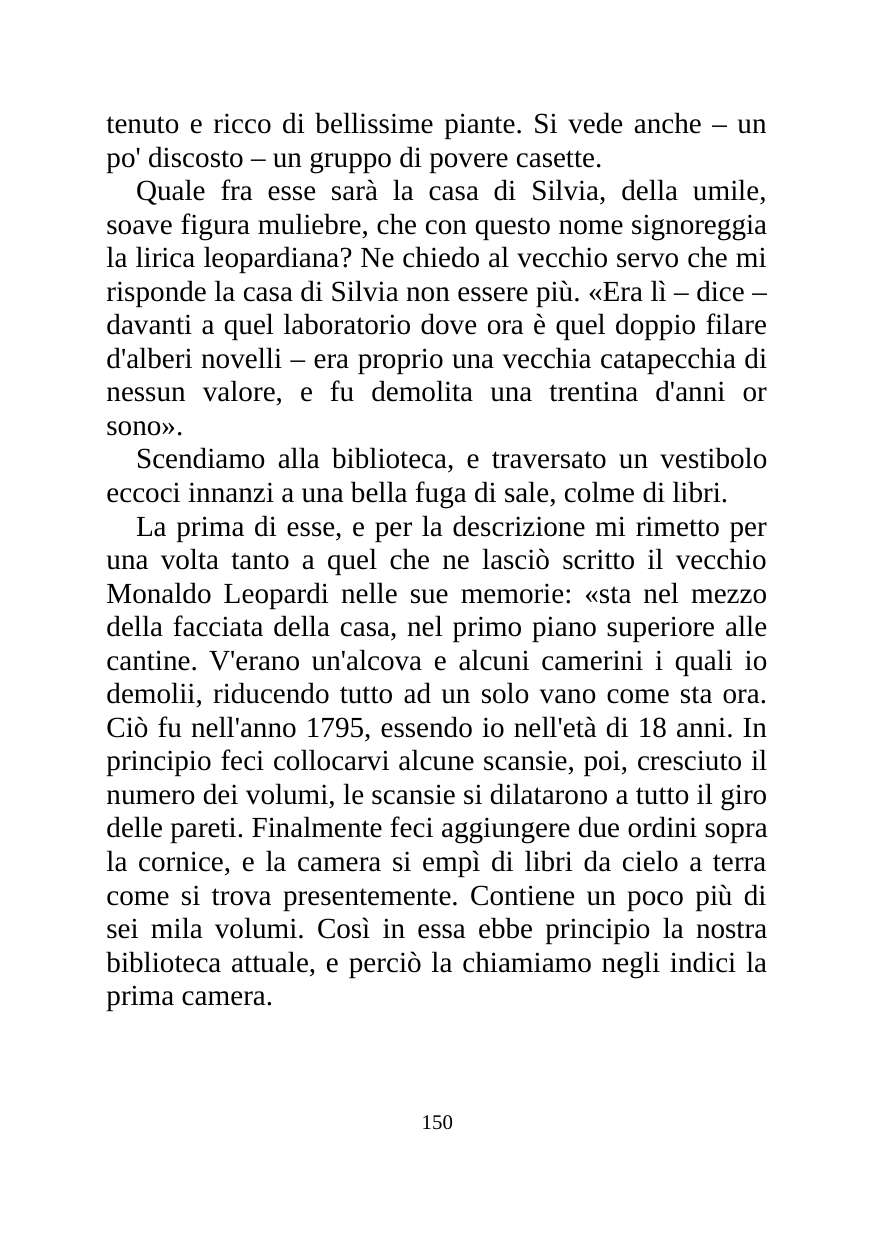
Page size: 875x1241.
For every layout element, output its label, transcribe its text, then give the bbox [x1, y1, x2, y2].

text tenuto e ricco di bellissime piante. Si vede anche – un po' discosto – un gruppo di povere casette. [106, 106, 768, 173]
text Scendiamo alla biblioteca, e traversato un vestibolo eccoci innanzi a una bella fuga di sale, colme di libri. [106, 442, 768, 509]
text Quale fra esse sarà la casa di Silvia, della umile, soave figura muliebre, che con questo nome signoreggia la lirica leopardiana? Ne chiedo al vecchio servo che mi risponde la casa di Silvia non essere più. «Era lì – dice – davanti a quel laboratorio dove ora è quel doppio filare d'alberi novelli – era proprio una vecchia catapecchia di nessun valore, e fu demolita una trentina d'anni or sono». [106, 173, 768, 442]
text La prima di esse, e per la descrizione mi rimetto per una volta tanto a quel che ne lasciò scritto il vecchio Monaldo Leopardi nelle sue memorie: «sta nel mezzo della facciata della casa, nel primo piano superiore alle cantine. V'erano un'alcova e alcuni camerini i quali io demolii, riducendo tutto ad un solo vano come sta ora. Ciò fu nell'anno 1795, essendo io nell'età di 18 anni. In principio feci collocarvi alcune scansie, poi, cresciuto il numero dei volumi, le scansie si dilatarono a tutto il giro delle pareti. Finalmente feci aggiungere due ordini sopra la cornice, e la camera si empì di libri da cielo a terra come si trova presentemente. Contiene un poco più di sei mila volumi. Così in essa ebbe principio la nostra biblioteca attuale, e perciò la chiamiamo negli indici la prima camera. [106, 509, 768, 1012]
